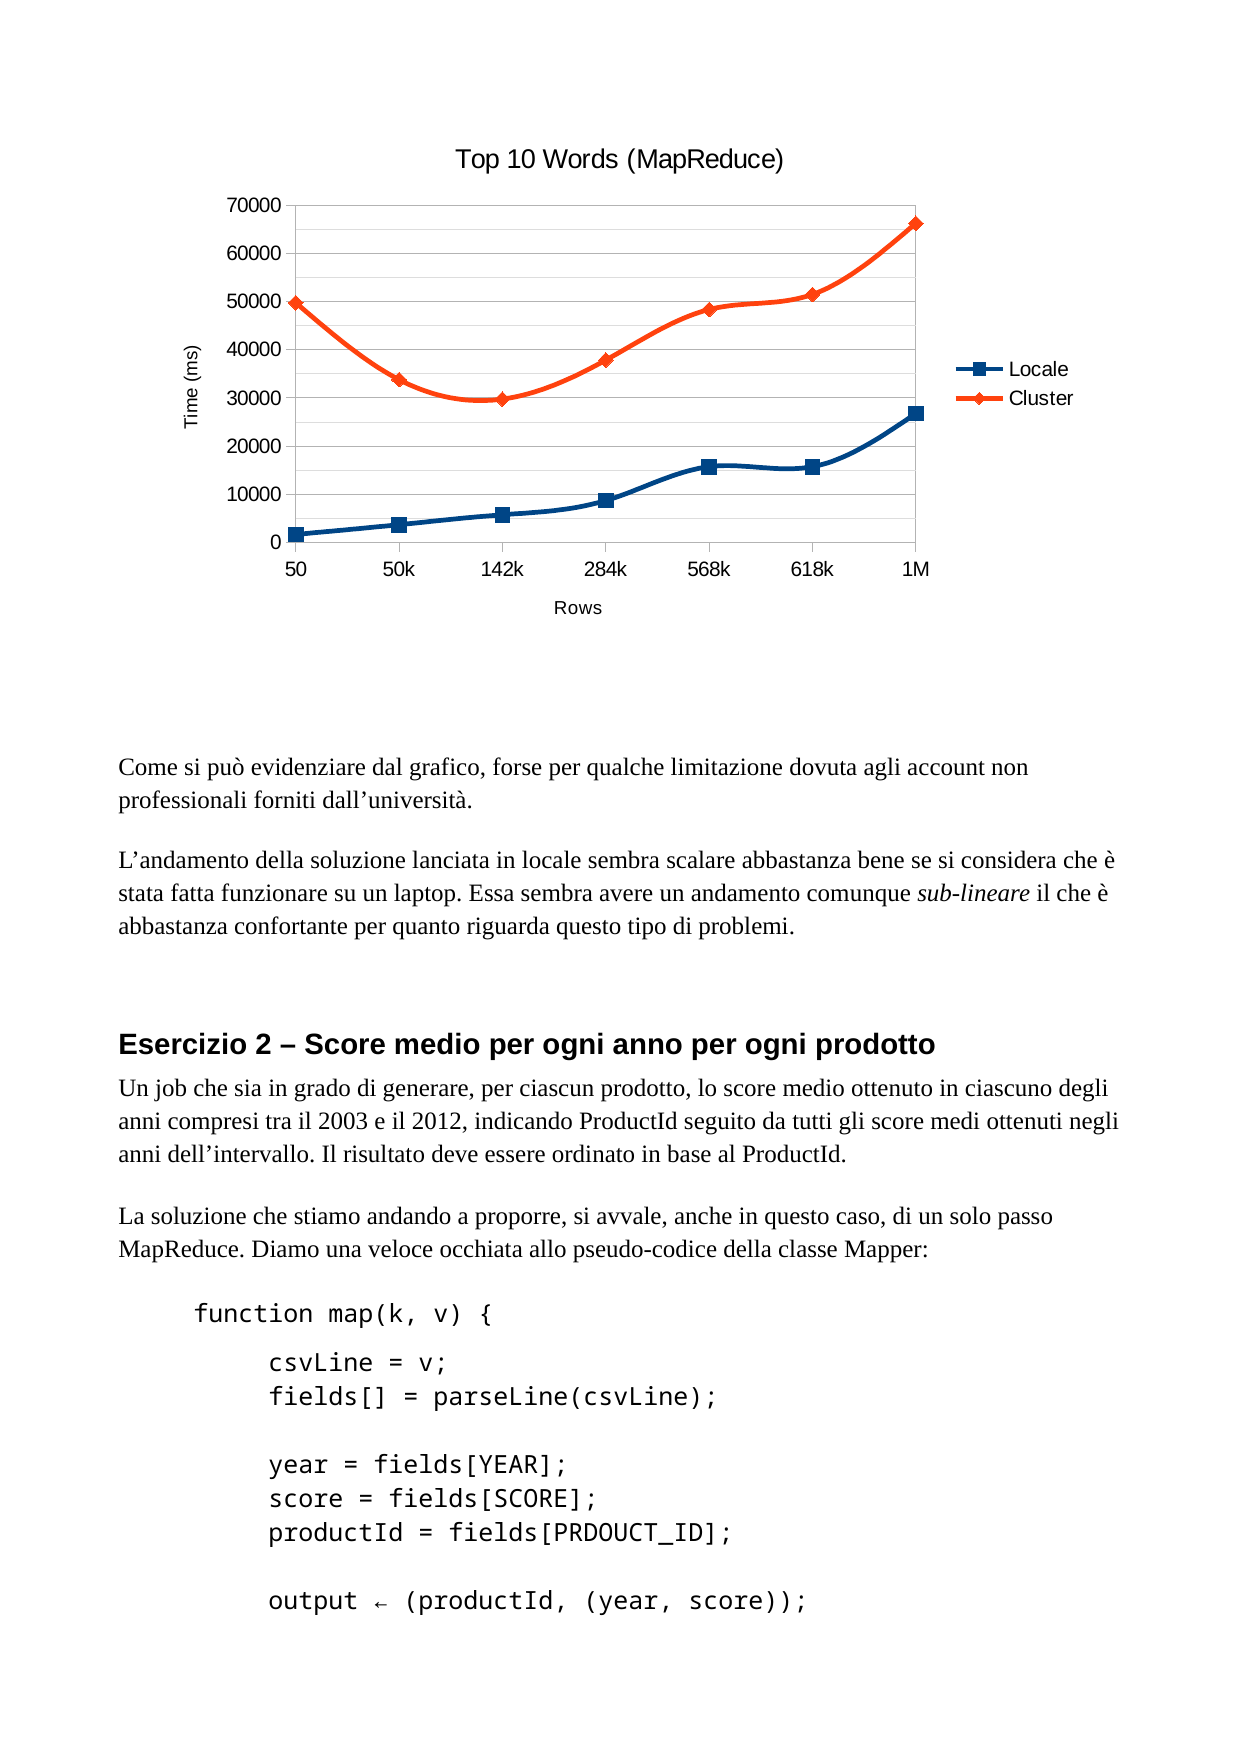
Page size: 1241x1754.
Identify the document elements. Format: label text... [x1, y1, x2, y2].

text L’andamento della soluzione lanciata in locale sembra scalare abbastanza bene se si considera che è stata fatta funzionare su un laptop. Essa sembra avere un andamento comunque sub-lineare il che è abbastanza confortante per quanto riguarda questo tipo di problemi. [118, 845, 1122, 940]
text productId = fields[PRDOUCT_ID]; [118, 1514, 1122, 1548]
subtitle Esercizio 2 – Score medio per ogni anno per ogni prodotto [118, 1027, 1122, 1060]
text Un job che sia in grado di generare, per ciascun prodotto, lo score medio ottenuto in ciascuno degli anni compresi tra il 2003 e il 2012, indicando ProductId seguito da tutti gli score medi ottenuti negli anni dell’intervallo. Il risultato deve essere ordinato in base al ProductId. [118, 1073, 1122, 1168]
text Come si può evidenziare dal grafico, forse per qualche limitazione dovuta agli account non professionali forniti dall’università. [118, 752, 1122, 814]
text function map(k, v) { [118, 1296, 1122, 1329]
text csvLine = v; [118, 1344, 1122, 1378]
text fields[] = parseLine(csvLine); [118, 1378, 1122, 1412]
text output ← (productId, (year, score)); [118, 1583, 1122, 1617]
text score = fields[SCORE]; [118, 1480, 1122, 1514]
text year = fields[YEAR]; [118, 1446, 1122, 1480]
text La soluzione che stiamo andando a proporre, si avvale, anche in questo caso, di un solo passo MapReduce. Diamo una veloce occhiata allo pseudo-codice della classe Mapper: [118, 1201, 1122, 1262]
